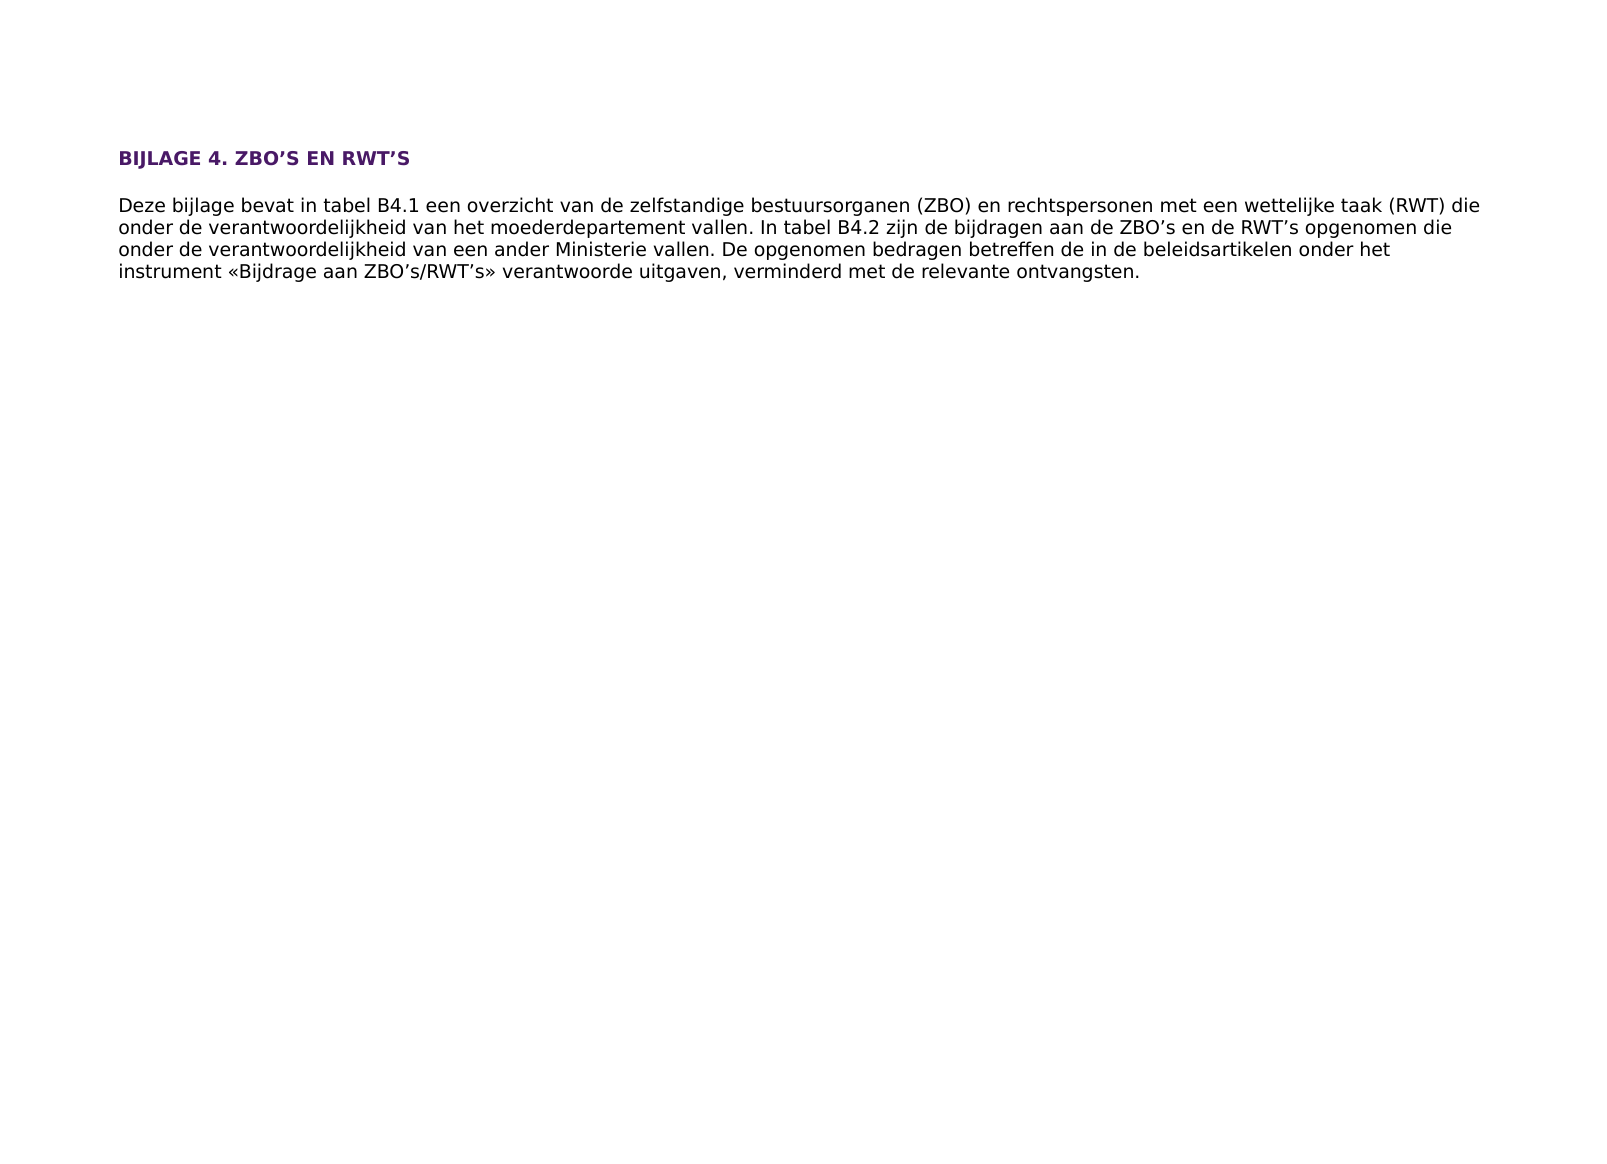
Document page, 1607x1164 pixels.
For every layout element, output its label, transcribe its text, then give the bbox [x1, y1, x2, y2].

text Deze bijlage bevat in tabel B4.1 een overzicht van de zelfstandige bestuursorganen (ZBO) en rechtspersonen met een wettelijke taak (RWT) die onder de verantwoordelijkheid van het moederdepartement vallen. In tabel B4.2 zijn de bijdragen aan de ZBO’s en de RWT’s opgenomen die onder de verantwoordelijkheid van een ander Ministerie vallen. De opgenomen bedragen betreffen de in de beleidsartikelen onder het instrument «Bijdrage aan ZBO’s/RWT’s» verantwoorde uitgaven, verminderd met de relevante ontvangsten. [118, 195, 1488, 283]
subtitle BIJLAGE 4. ZBO’S EN RWT’S [118, 148, 1488, 170]
